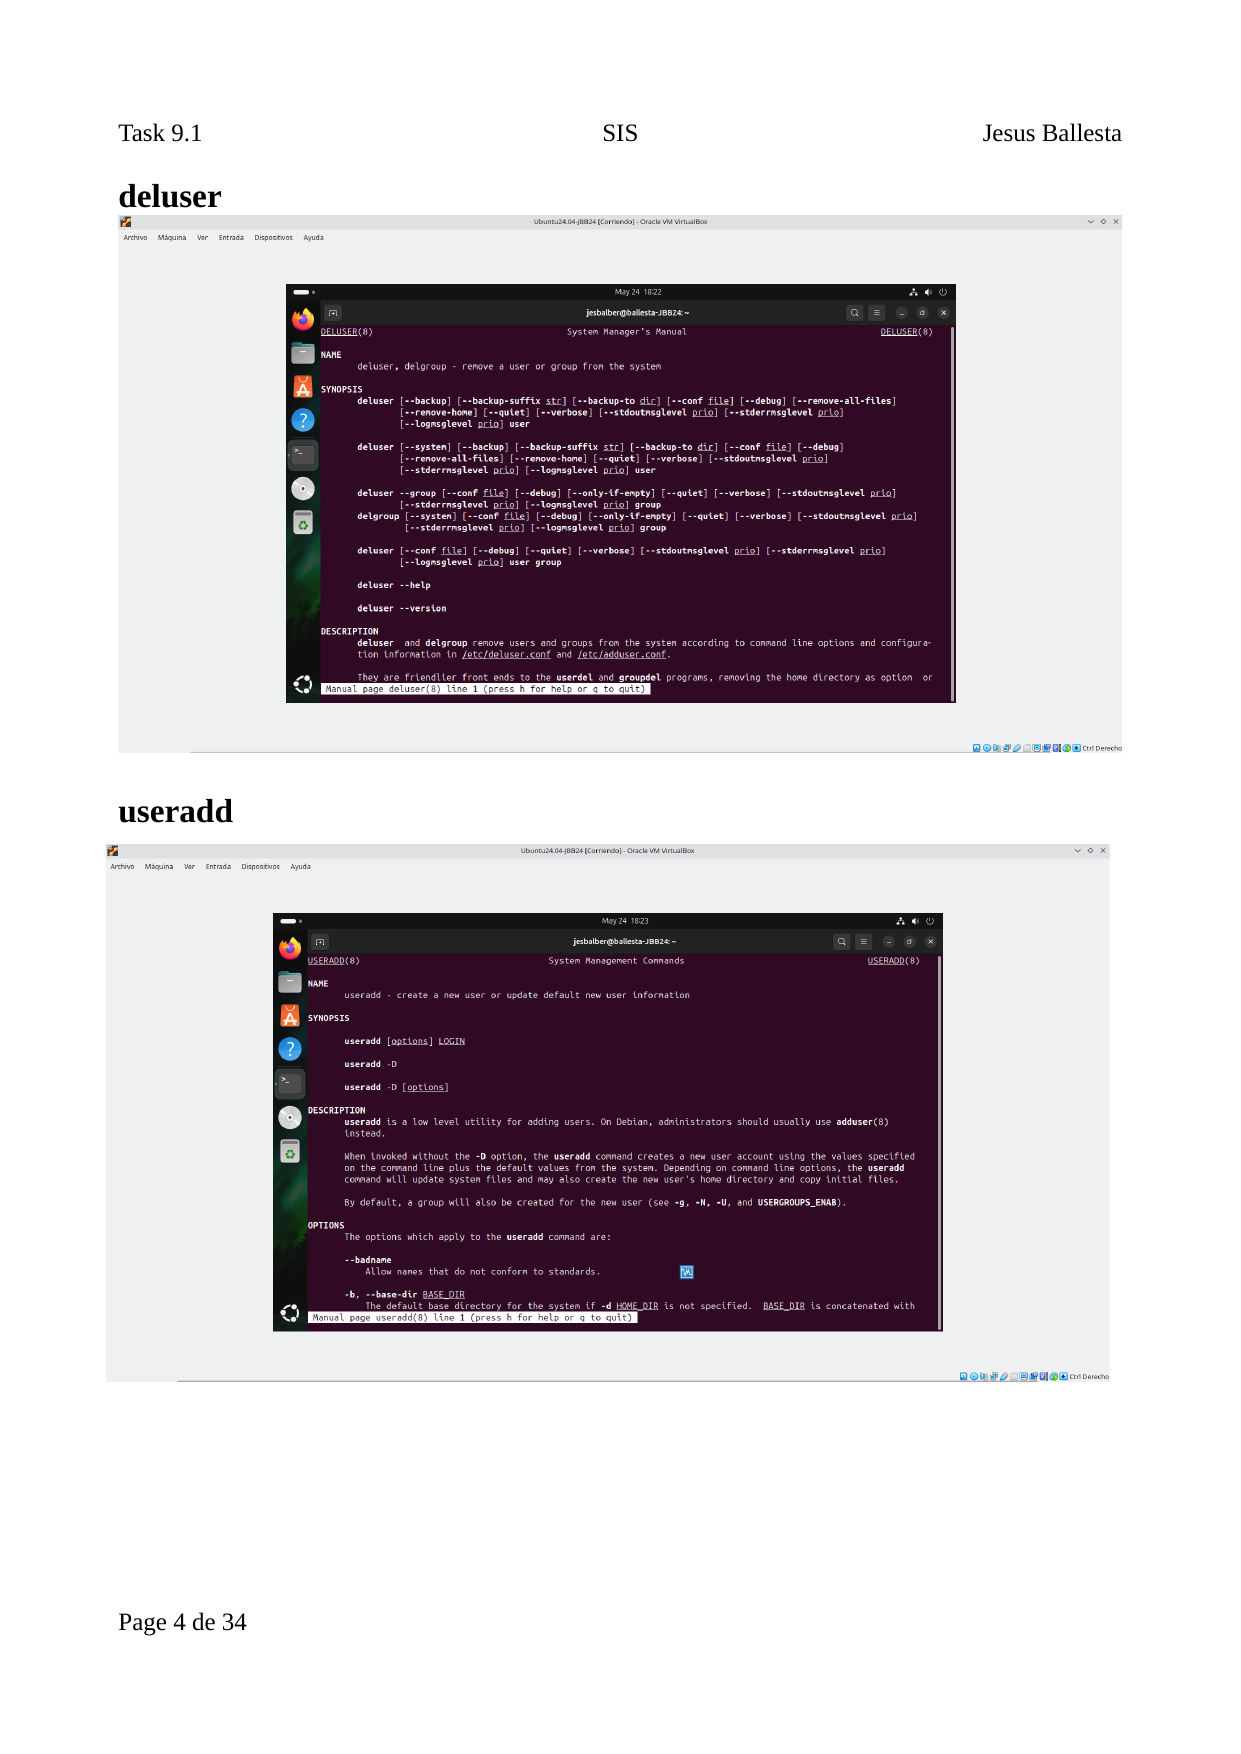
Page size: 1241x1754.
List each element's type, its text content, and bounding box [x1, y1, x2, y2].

text deluser [118, 176, 1122, 214]
picture [105, 843, 1110, 1382]
picture [118, 214, 1123, 753]
text useradd [118, 791, 1122, 829]
